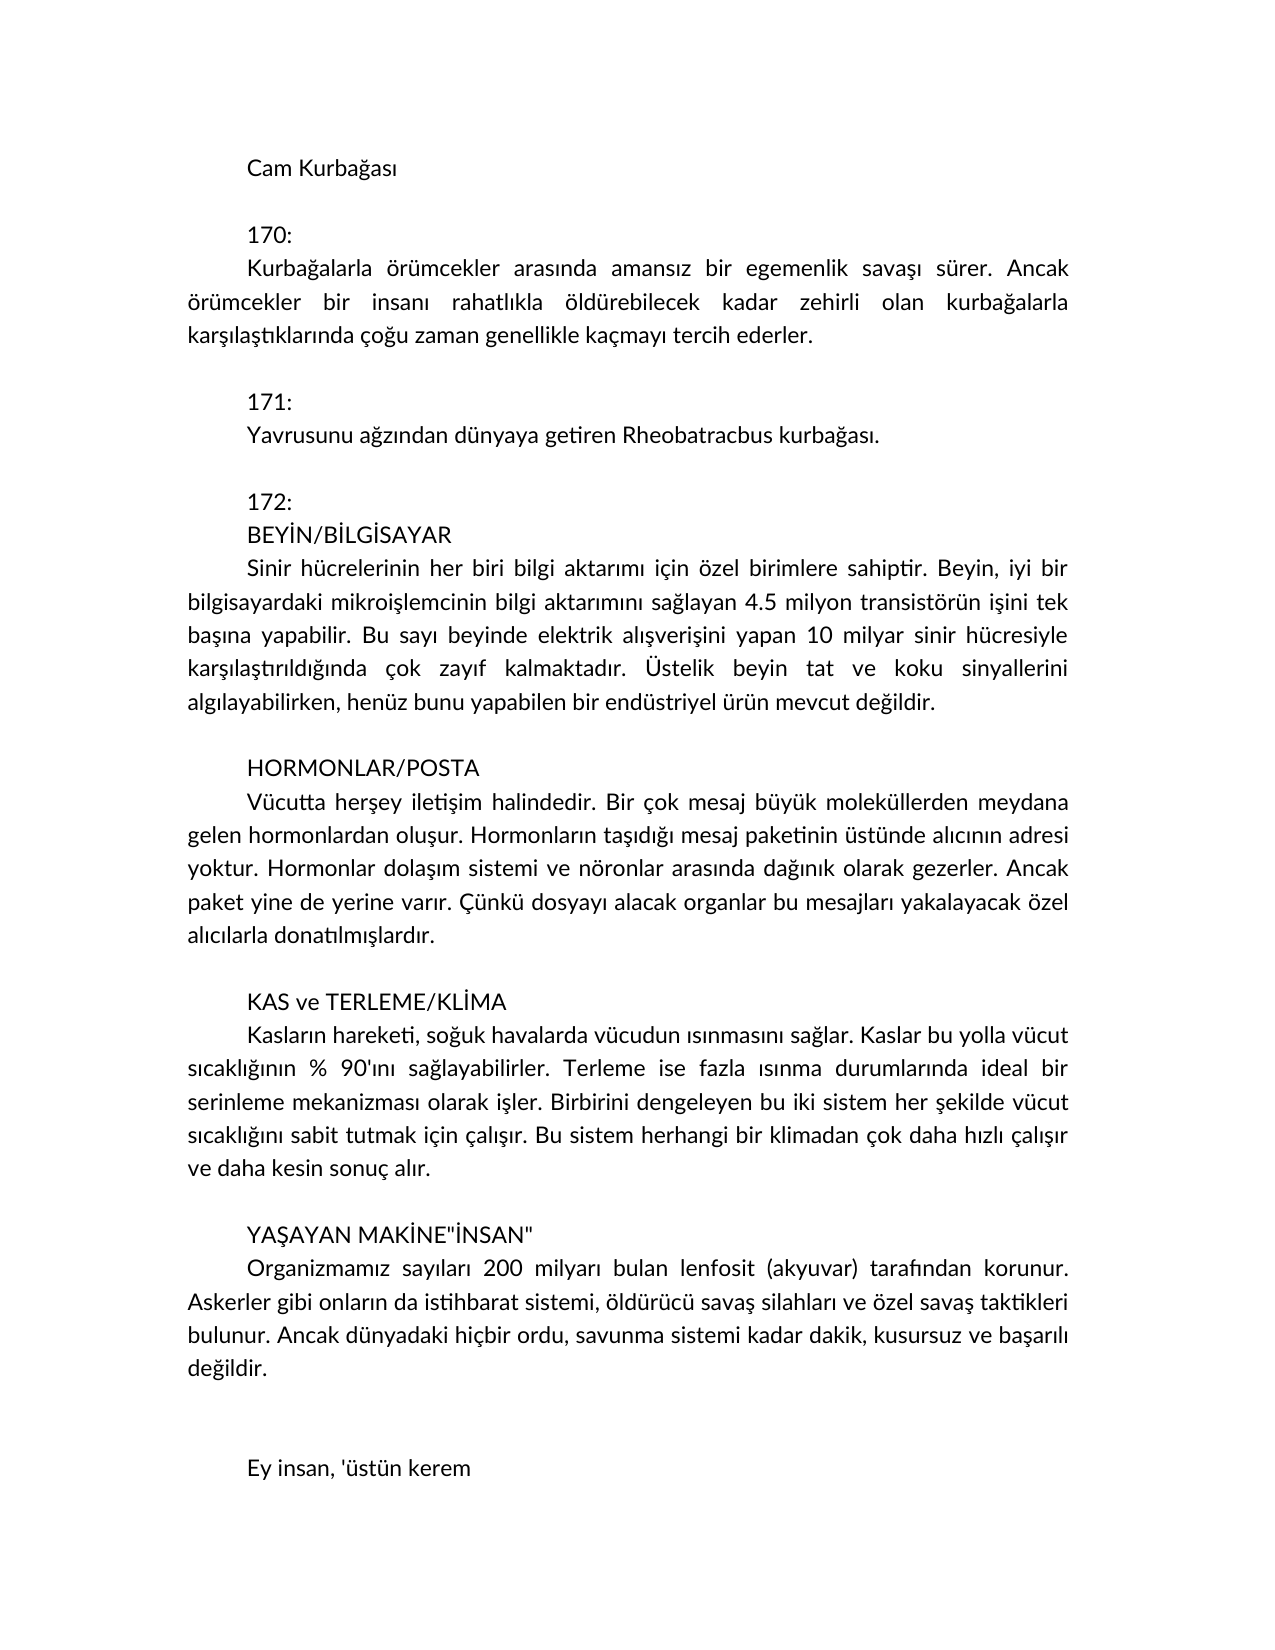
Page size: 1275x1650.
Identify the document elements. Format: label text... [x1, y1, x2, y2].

text Yavrusunu ağzından dünyaya getiren Rheobatracbus kurbağası. [187, 417, 1070, 450]
text 171: [187, 383, 1070, 417]
text Cam Kurbağası [187, 150, 1070, 183]
text HORMONLAR/POSTA [187, 750, 1070, 783]
text Ey insan, 'üstün kerem [187, 1450, 1070, 1483]
text BEYİN/BİLGİSAYAR [187, 517, 1070, 550]
text Kasların hareketi, soğuk havalarda vücudun ısınmasını sağlar. Kaslar bu yolla vücut sıcaklığının % 90'ını sağlayabilirler. Terleme ise fazla ısınma durumlarında ideal bir serinleme mekanizması olarak işler. Birbirini dengeleyen bu iki sistem her şekilde vücut sıcaklığını sabit tutmak için çalışır. Bu sistem herhangi bir klimadan çok daha hızlı çalışır ve daha kesin sonuç alır. [187, 1017, 1070, 1183]
text KAS ve TERLEME/KLİMA [187, 983, 1070, 1017]
text Sinir hücrelerinin her biri bilgi aktarımı için özel birimlere sahiptir. Beyin, iyi bir bilgisayardaki mikroişlemcinin bilgi aktarımını sağlayan 4.5 milyon transistörün işini tek başına yapabilir. Bu sayı beyinde elektrik alışverişini yapan 10 milyar sinir hücresiyle karşılaştırıldığında çok zayıf kalmaktadır. Üstelik beyin tat ve koku sinyallerini algılayabilirken, henüz bunu yapabilen bir endüstriyel ürün mevcut değildir. [187, 550, 1070, 717]
text Organizmamız sayıları 200 milyarı bulan lenfosit (akyuvar) tarafından korunur. Askerler gibi onların da istihbarat sistemi, öldürücü savaş silahları ve özel savaş taktikleri bulunur. Ancak dünyadaki hiçbir ordu, savunma sistemi kadar dakik, kusursuz ve başarılı değildir. [187, 1250, 1070, 1383]
text YAŞAYAN MAKİNE"İNSAN" [187, 1217, 1070, 1250]
text 172: [187, 483, 1070, 517]
text Vücutta herşey iletişim halindedir. Bir çok mesaj büyük moleküllerden meydana gelen hormonlardan oluşur. Hormonların taşıdığı mesaj paketinin üstünde alıcının adresi yoktur. Hormonlar dolaşım sistemi ve nöronlar arasında dağınık olarak gezerler. Ancak paket yine de yerine varır. Çünkü dosyayı alacak organlar bu mesajları yakalayacak özel alıcılarla donatılmışlardır. [187, 783, 1070, 950]
text 170: [187, 217, 1070, 250]
text Kurbağalarla örümcekler arasında amansız bir egemenlik savaşı sürer. Ancak örümcekler bir insanı rahatlıkla öldürebilecek kadar zehirli olan kurbağalarla karşılaştıklarında çoğu zaman genellikle kaçmayı tercih ederler. [187, 250, 1070, 350]
